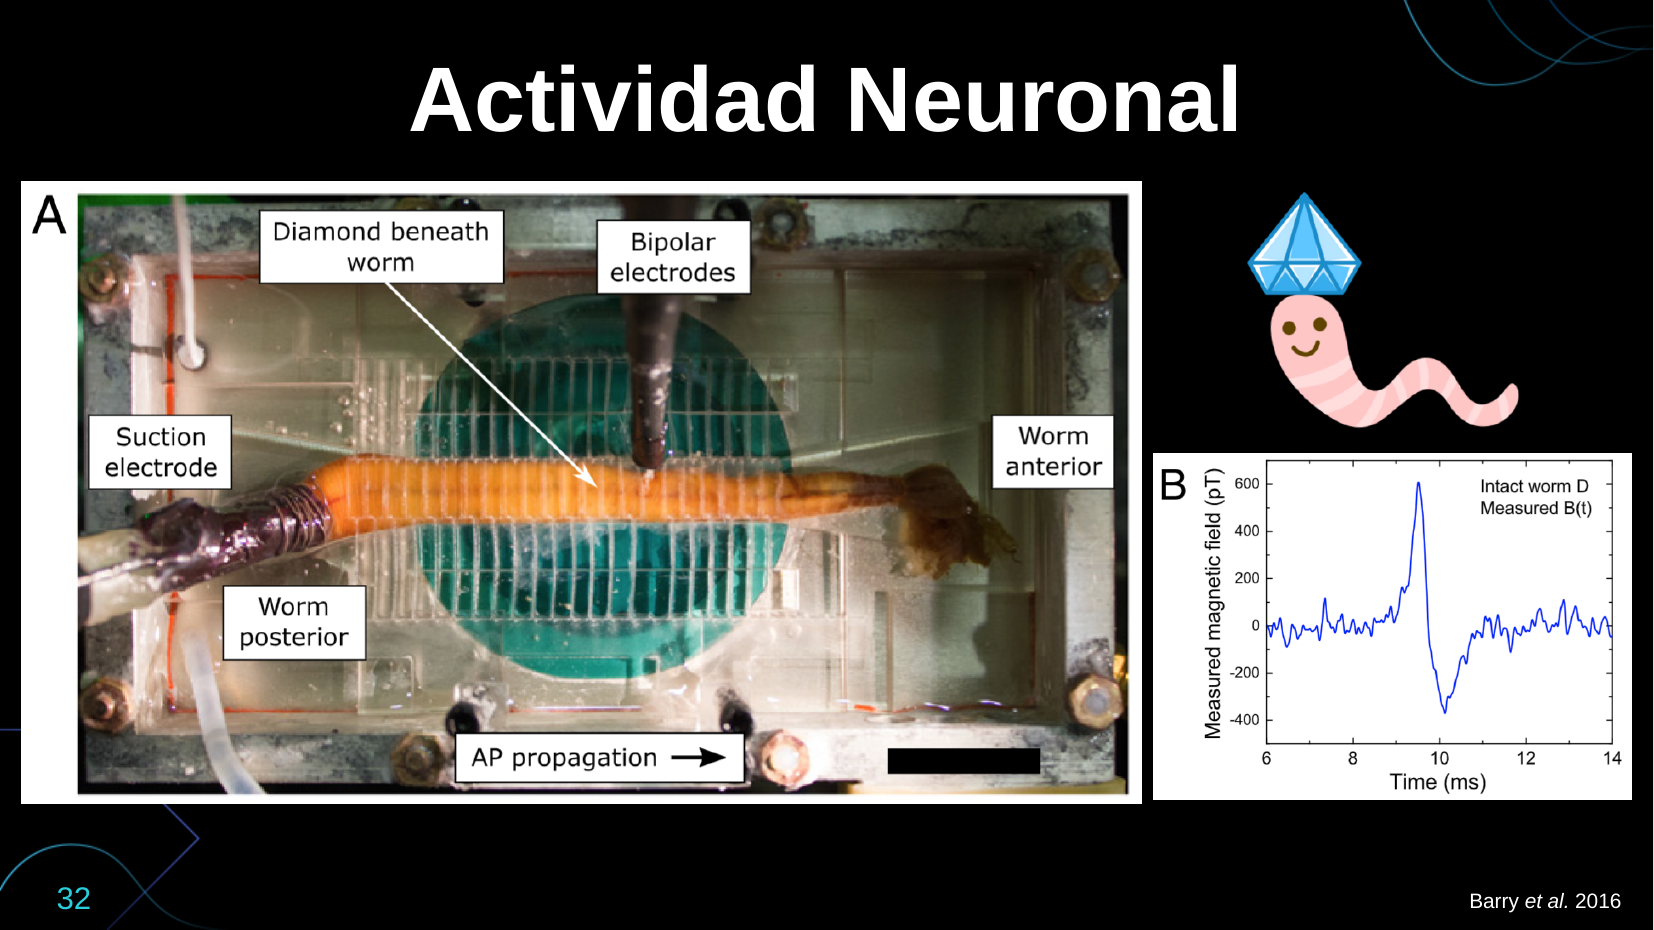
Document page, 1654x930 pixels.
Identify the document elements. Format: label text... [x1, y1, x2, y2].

picture [0, 0, 1654, 930]
text_box [42, 873, 215, 930]
text_box Actividad Neuronal [393, 40, 1260, 159]
text_box Barry et al. 2016 [1454, 881, 1637, 920]
